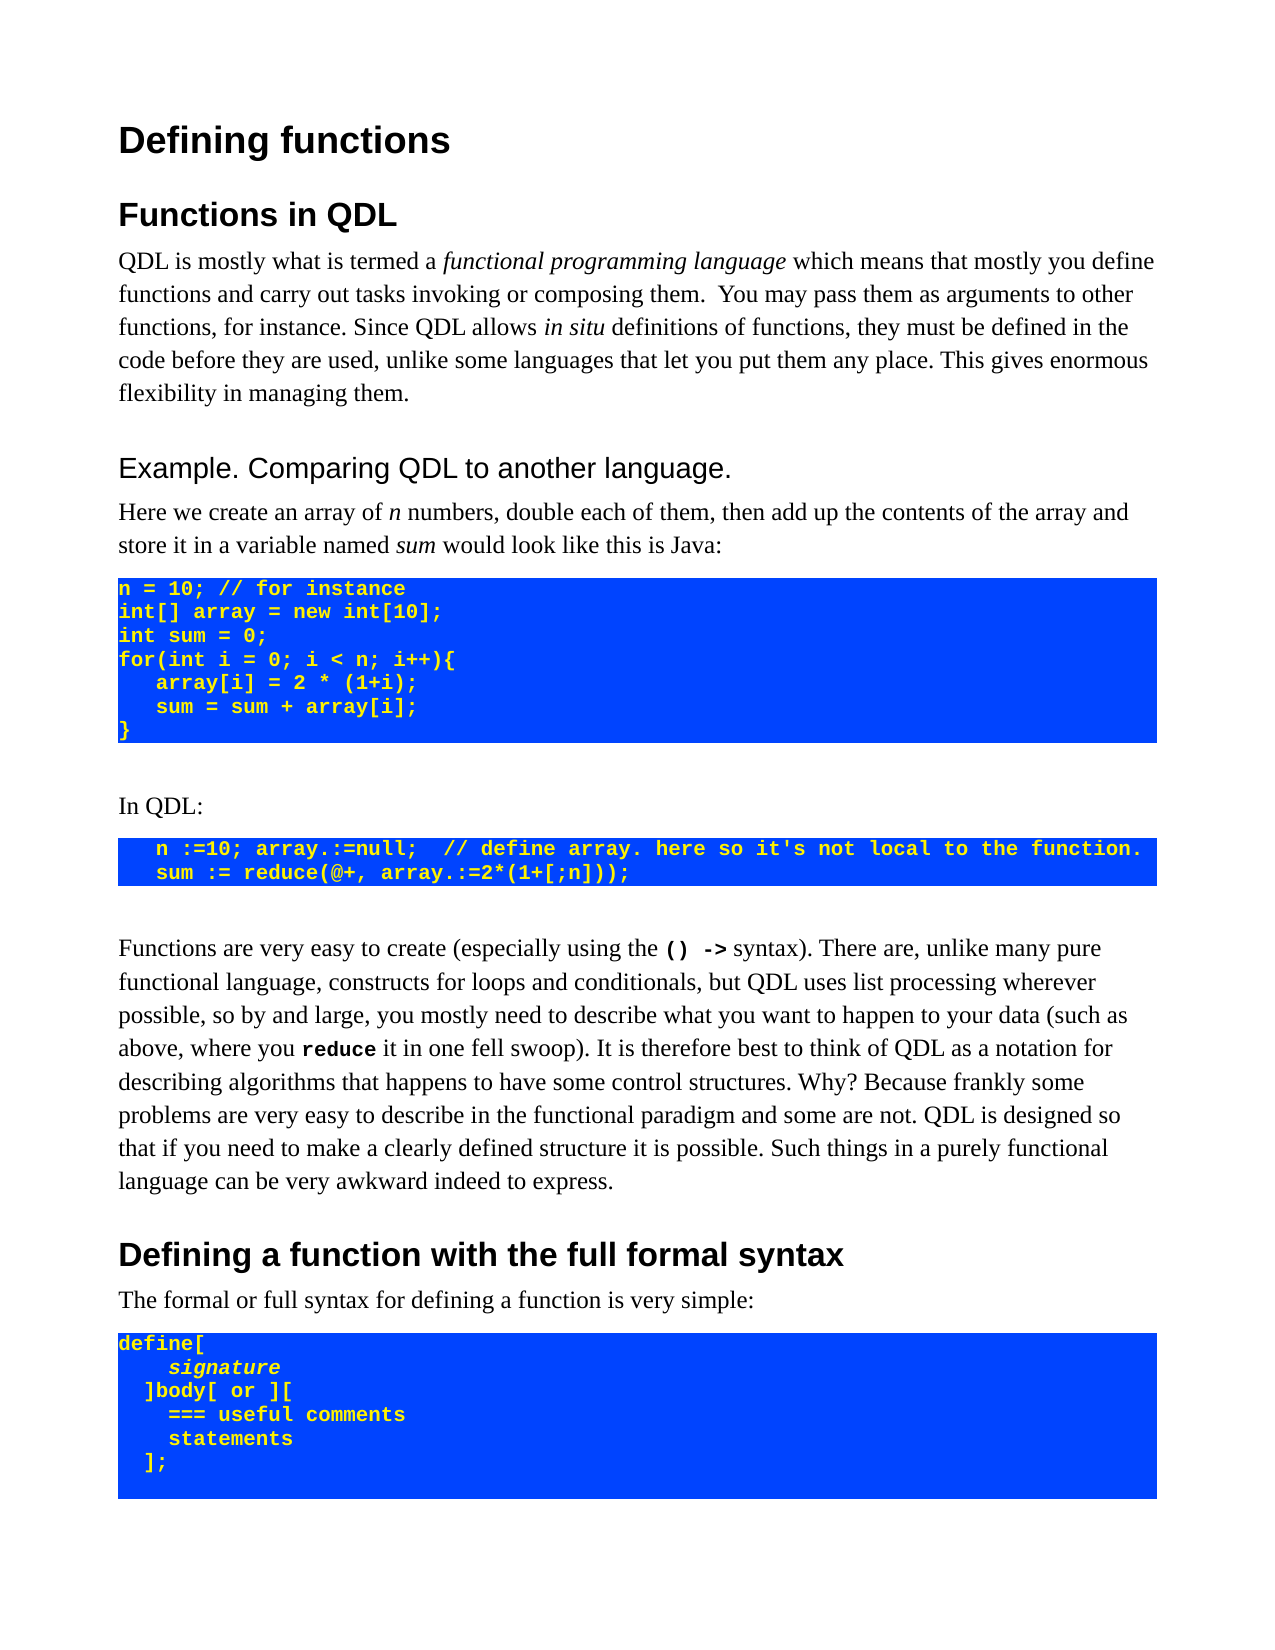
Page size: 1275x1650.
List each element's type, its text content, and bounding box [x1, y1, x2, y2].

text statements [118, 1428, 1157, 1451]
text n :=10; array.:=null; // define array. here so it's not local to the function. [118, 838, 1157, 862]
text } [118, 719, 1157, 743]
text array[i] = 2 * (1+i); [118, 672, 1157, 696]
text signature [118, 1357, 1157, 1381]
text ]; [118, 1451, 1157, 1475]
text for(int i = 0; i < n; i++){ [118, 648, 1157, 672]
subtitle Functions in QDL [118, 195, 1157, 234]
text int sum = 0; [118, 625, 1157, 648]
subtitle Defining functions [118, 118, 1157, 162]
text The formal or full syntax for defining a function is very simple: [118, 1286, 1157, 1314]
subtitle Defining a function with the full formal syntax [118, 1234, 1157, 1273]
text define[ [118, 1333, 1157, 1357]
subtitle Example. Comparing QDL to another language. [118, 451, 1157, 484]
text int[] array = new int[10]; [118, 601, 1157, 625]
text QDL is mostly what is termed a functional programming language which means that mostly you define functions and carry out tasks invoking or composing them. You may pass them as arguments to other functions, for instance. Since QDL allows in situ definitions of functions, they must be defined in the code before they are used, unlike some languages that let you put them any place. This gives enormous flexibility in managing them. [118, 246, 1157, 407]
text sum := reduce(@+, array.:=2*(1+[;n])); [118, 862, 1157, 886]
text In QDL: [118, 791, 1157, 819]
text n = 10; // for instance [118, 578, 1157, 601]
text Here we create an array of n numbers, double each of them, then add up the contents of the array and store it in a variable named sum would look like this is Java: [118, 497, 1157, 559]
text Functions are very easy to create (especially using the () -> syntax). There are, unlike many pure functional language, constructs for loops and conditionals, but QDL uses list processing wherever possible, so by and large, you mostly need to describe what you want to happen to your data (such as above, where you reduce it in one fell swoop). It is therefore best to think of QDL as a notation for describing algorithms that happens to have some control structures. Why? Because frankly some problems are very easy to describe in the functional paradigm and some are not. QDL is designed so that if you need to make a clearly defined structure it is possible. Such things in a purely functional language can be very awkward indeed to express. [118, 933, 1157, 1195]
text === useful comments [118, 1404, 1157, 1428]
text ]body[ or ][ [118, 1381, 1157, 1404]
text sum = sum + array[i]; [118, 696, 1157, 719]
